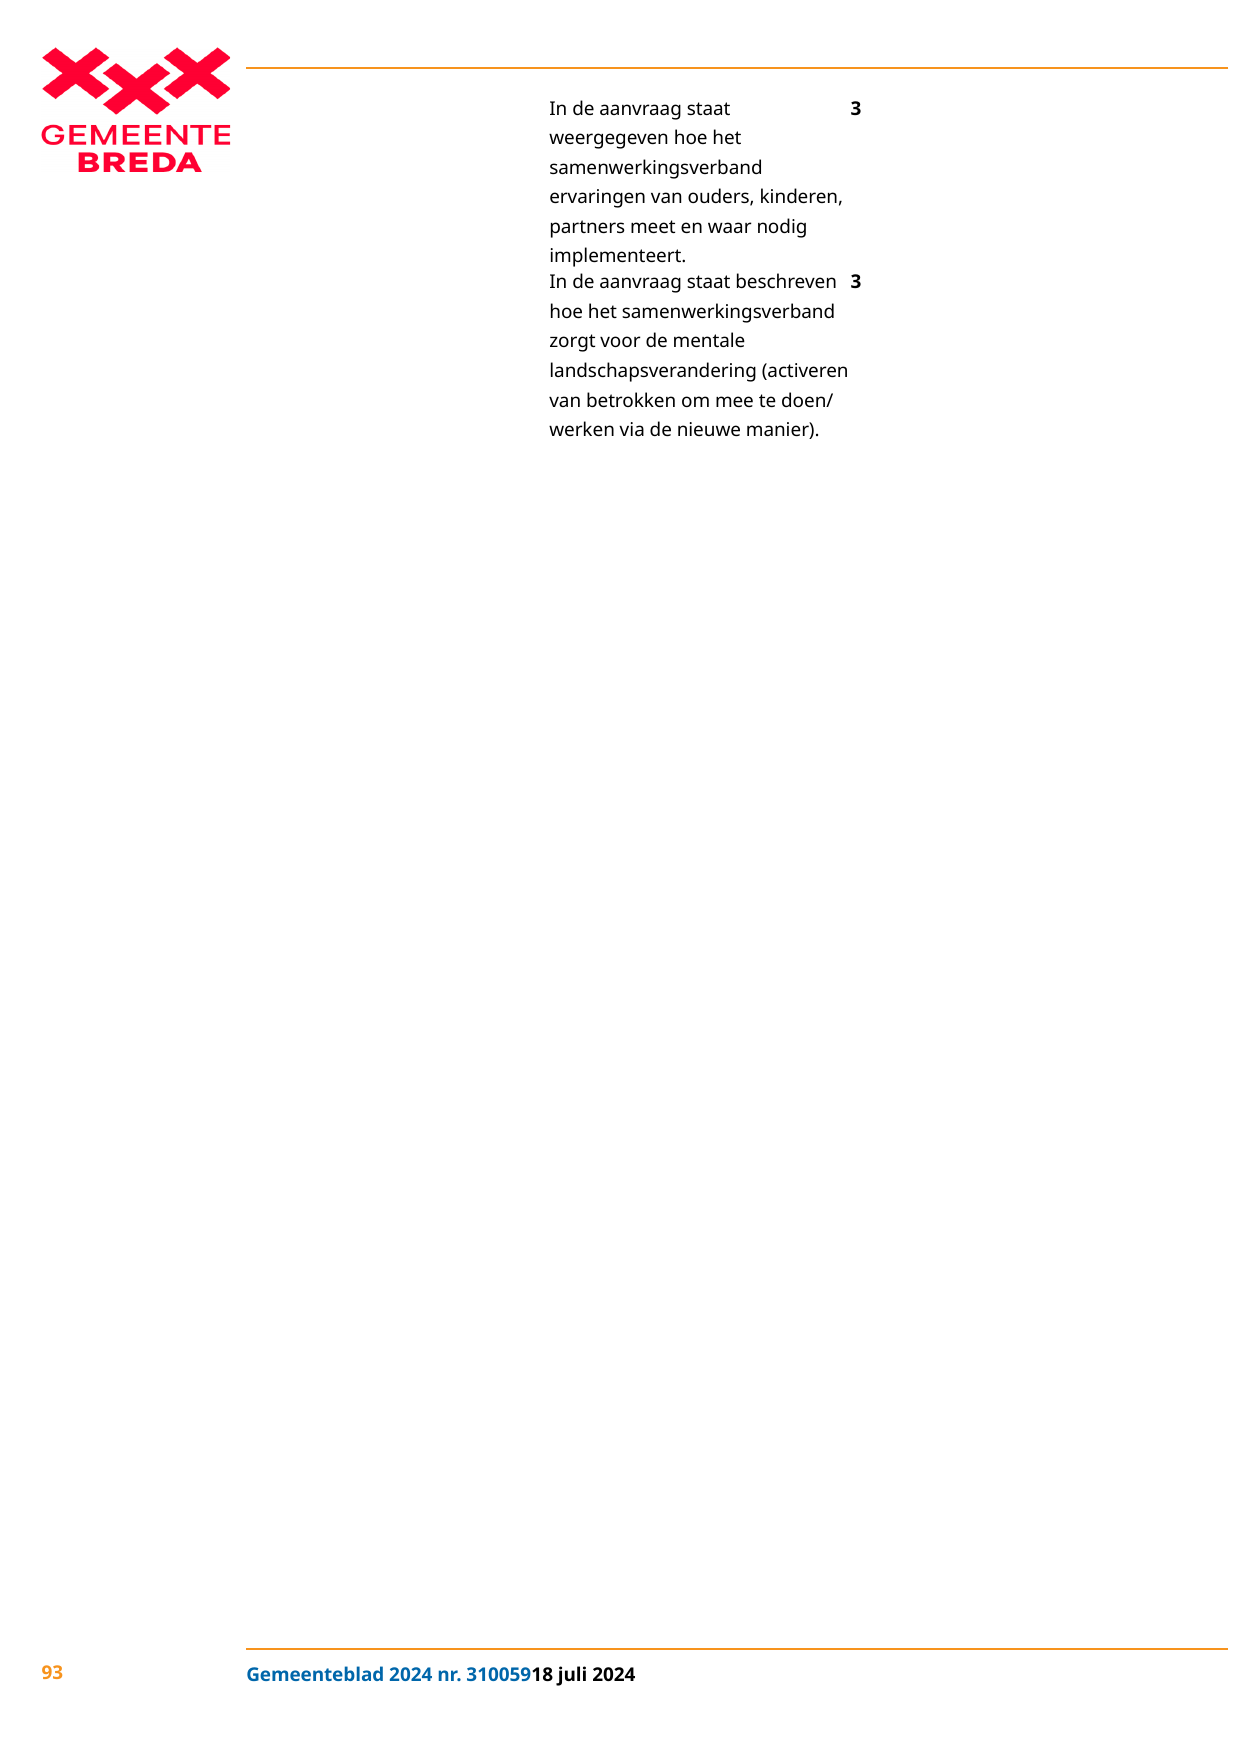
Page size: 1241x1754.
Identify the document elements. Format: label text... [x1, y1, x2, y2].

picture [41, 47, 231, 172]
table_cell 3 [850, 95, 1152, 268]
table_cell [248, 95, 549, 268]
table_cell [248, 269, 549, 442]
table_cell [549, 442, 850, 468]
table_cell 3 [850, 269, 1152, 442]
table_cell In de aanvraag staat weergegeven hoe het samenwerkingsverband ervaringen van ouders, kinderen, partners meet en waar nodig implementeert. [549, 95, 850, 268]
table_cell [248, 442, 549, 468]
table_cell [850, 442, 1152, 468]
table_cell In de aanvraag staat beschreven hoe het samenwerkingsverband zorgt voor de mentale landschapsverandering (activeren van betrokken om mee te doen/ werken via de nieuwe manier). [549, 269, 850, 442]
